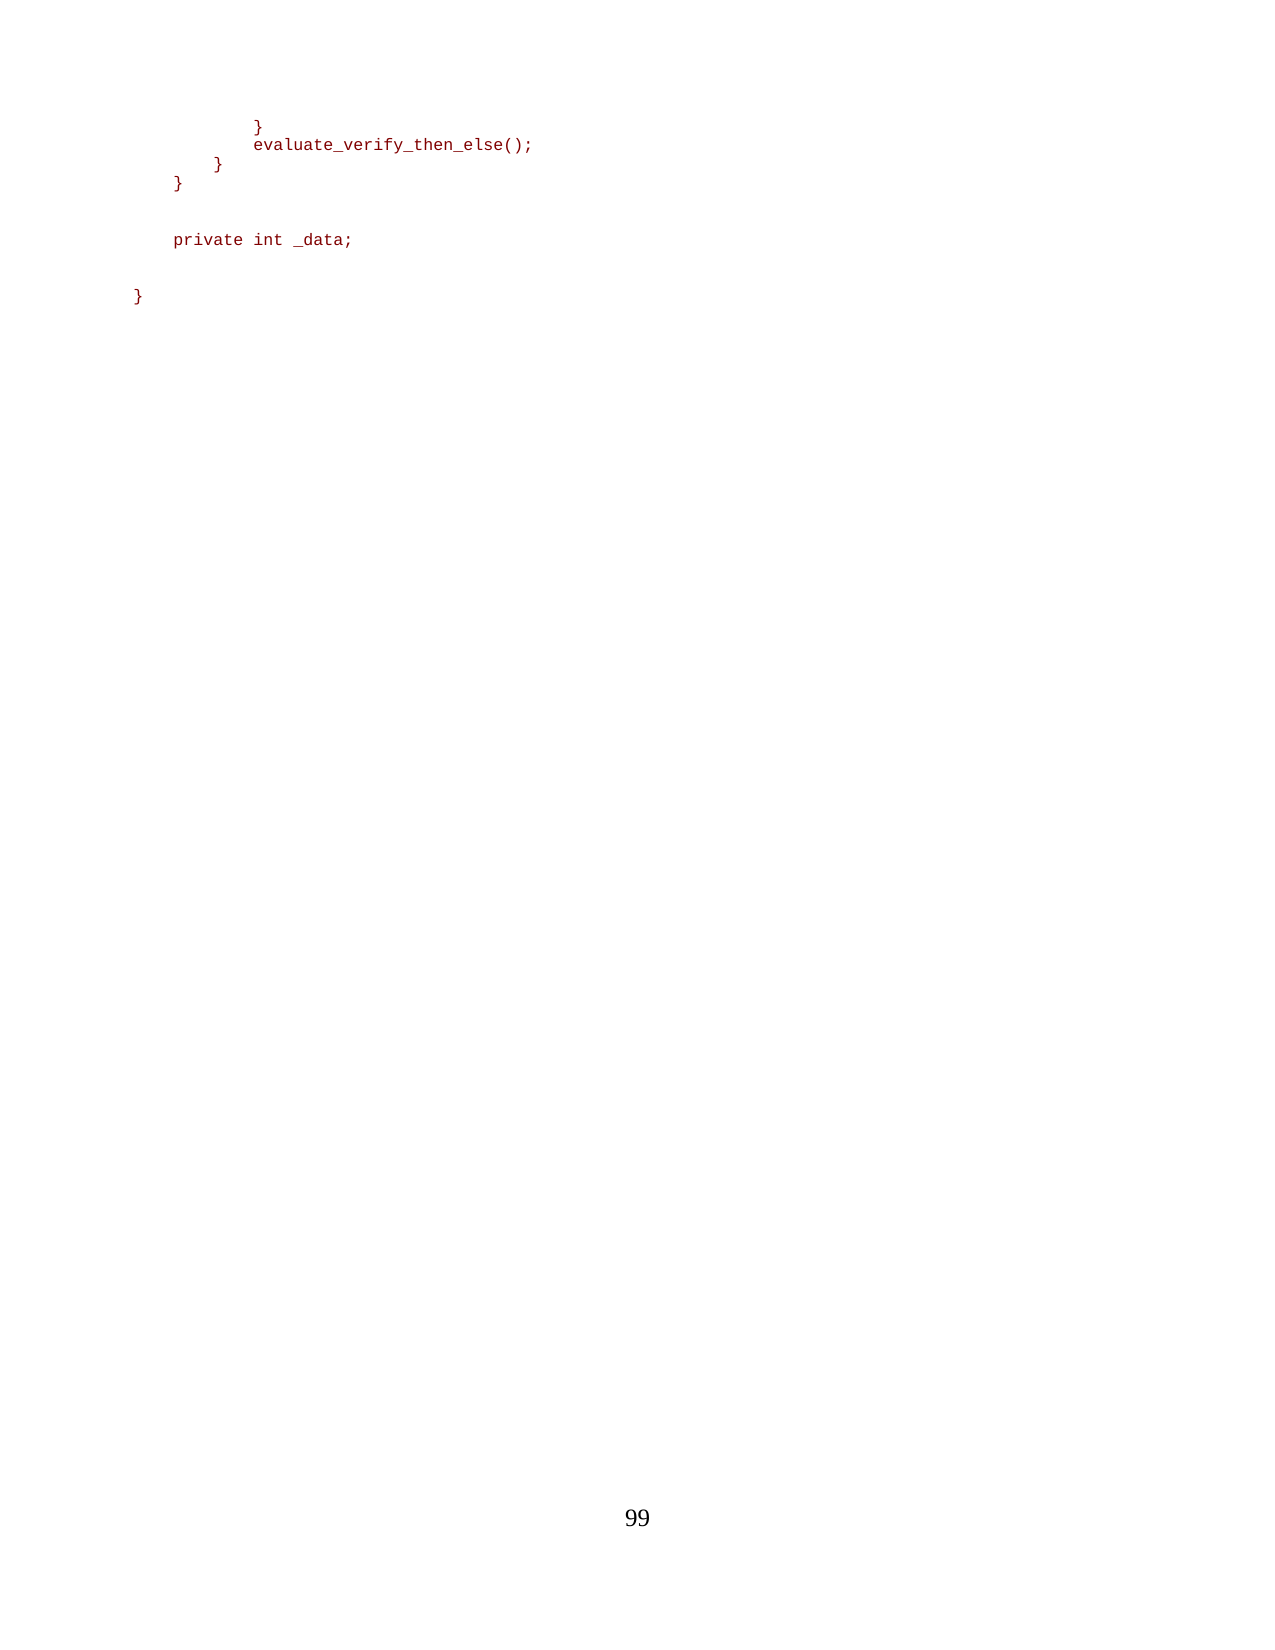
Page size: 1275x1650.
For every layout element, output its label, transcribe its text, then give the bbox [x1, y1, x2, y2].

text } [133, 288, 1157, 307]
text } [133, 118, 1157, 137]
text evaluate_verify_then_else(); [133, 137, 1157, 156]
text private int _data; [133, 231, 1157, 250]
text } [133, 156, 1157, 175]
text } [133, 175, 1157, 193]
